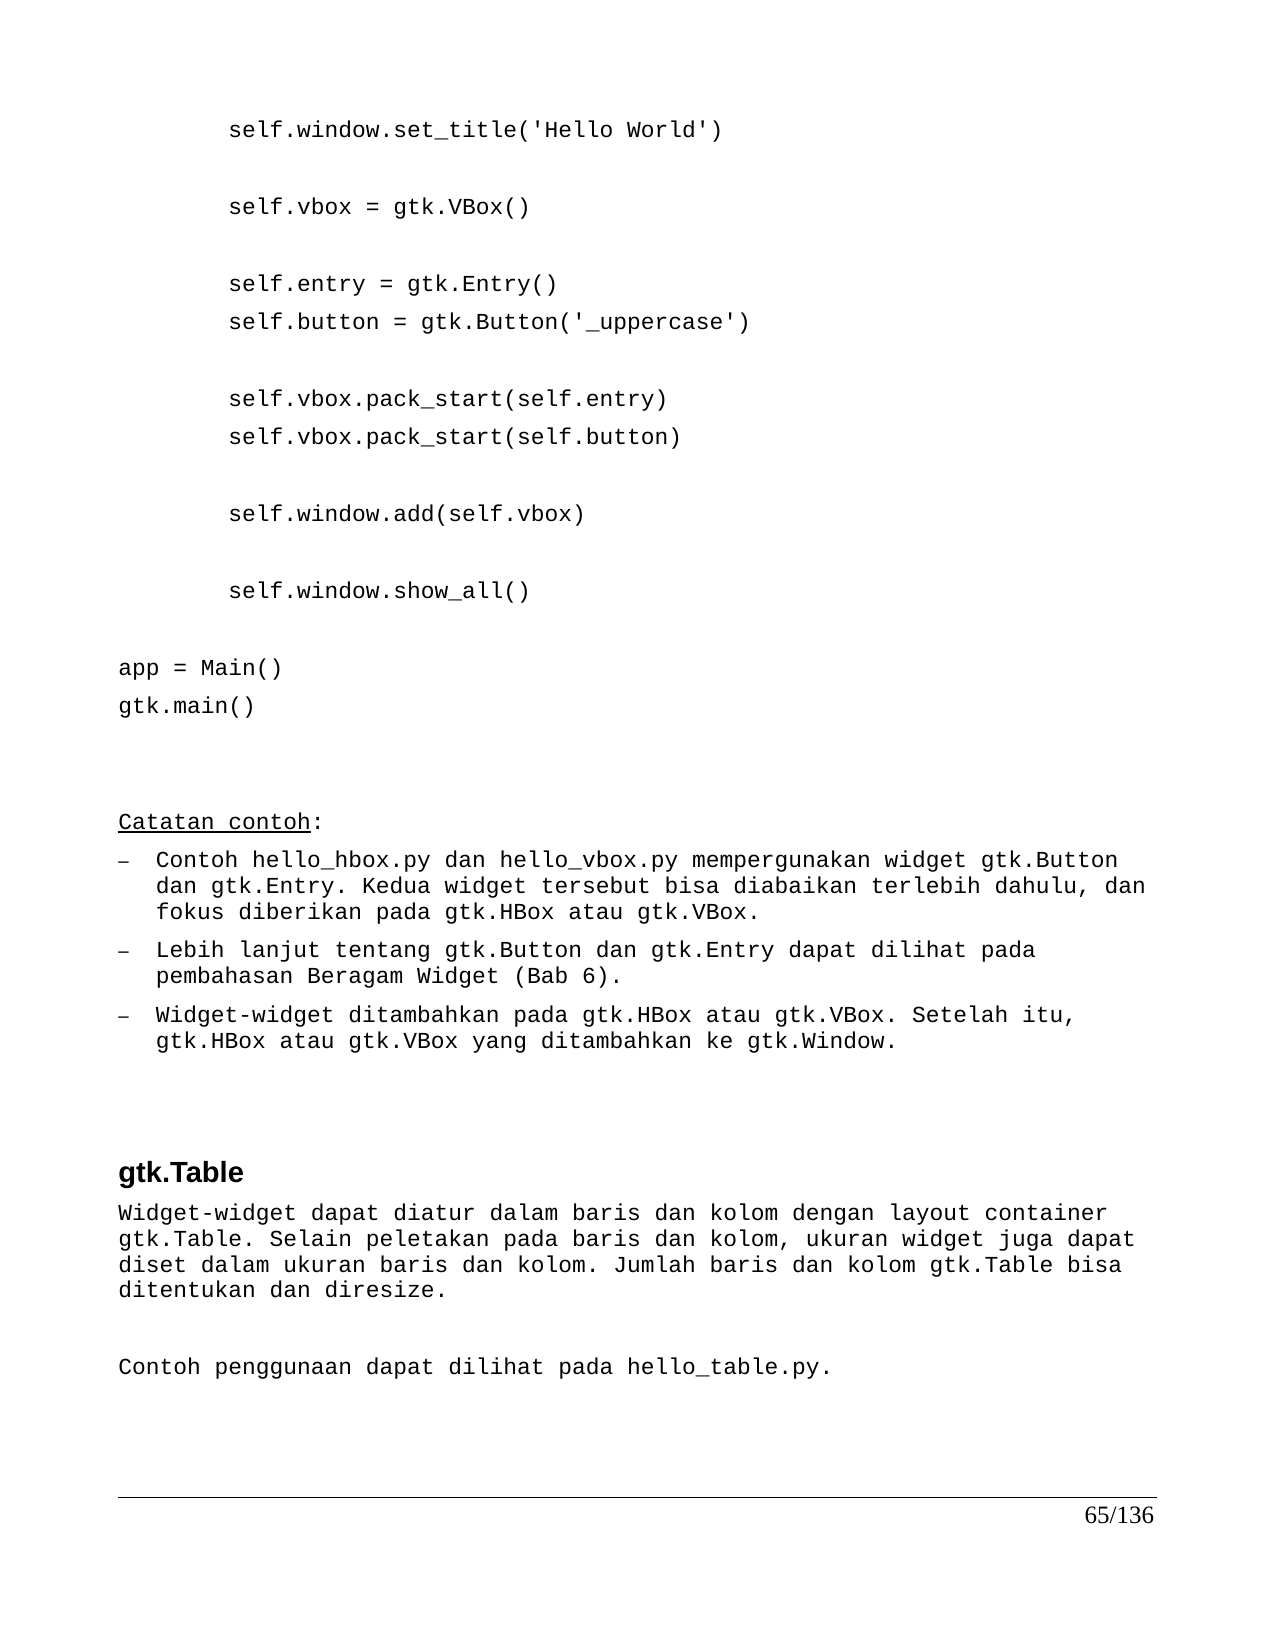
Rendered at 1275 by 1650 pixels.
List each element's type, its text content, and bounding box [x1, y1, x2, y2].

text self.button = gtk.Button('_uppercase') [118, 310, 1157, 336]
list Widget-widget ditambahkan pada gtk.HBox atau gtk.VBox. Setelah itu, gtk.HBox atau gtk.VBox yang ditambahkan ke gtk.Window. [118, 1003, 1157, 1055]
text self.window.set_title('Hello World') [118, 118, 1157, 144]
text self.vbox = gtk.VBox() [118, 195, 1157, 221]
text self.vbox.pack_start(self.entry) [118, 387, 1157, 413]
text Catatan contoh: [118, 810, 1157, 836]
list Contoh hello_hbox.py dan hello_vbox.py mempergunakan widget gtk.Button dan gtk.Entry. Kedua widget tersebut bisa diabaikan terlebih dahulu, dan fokus diberikan pada gtk.HBox atau gtk.VBox. [118, 848, 1157, 926]
text app = Main() [118, 656, 1157, 682]
text self.entry = gtk.Entry() [118, 272, 1157, 298]
text self.window.show_all() [118, 579, 1157, 605]
subtitle gtk.Table [118, 1155, 1157, 1188]
text Contoh penggunaan dapat dilihat pada hello_table.py. [118, 1356, 1157, 1382]
list Lebih lanjut tentang gtk.Button dan gtk.Entry dapat dilihat pada pembahasan Beragam Widget (Bab 6). [118, 939, 1157, 991]
text Widget-widget dapat diatur dalam baris dan kolom dengan layout container gtk.Table. Selain peletakan pada baris dan kolom, ukuran widget juga dapat diset dalam ukuran baris dan kolom. Jumlah baris dan kolom gtk.Table bisa ditentukan dan diresize. [118, 1201, 1157, 1305]
text gtk.main() [118, 695, 1157, 721]
text self.window.add(self.vbox) [118, 502, 1157, 528]
text self.vbox.pack_start(self.button) [118, 426, 1157, 452]
